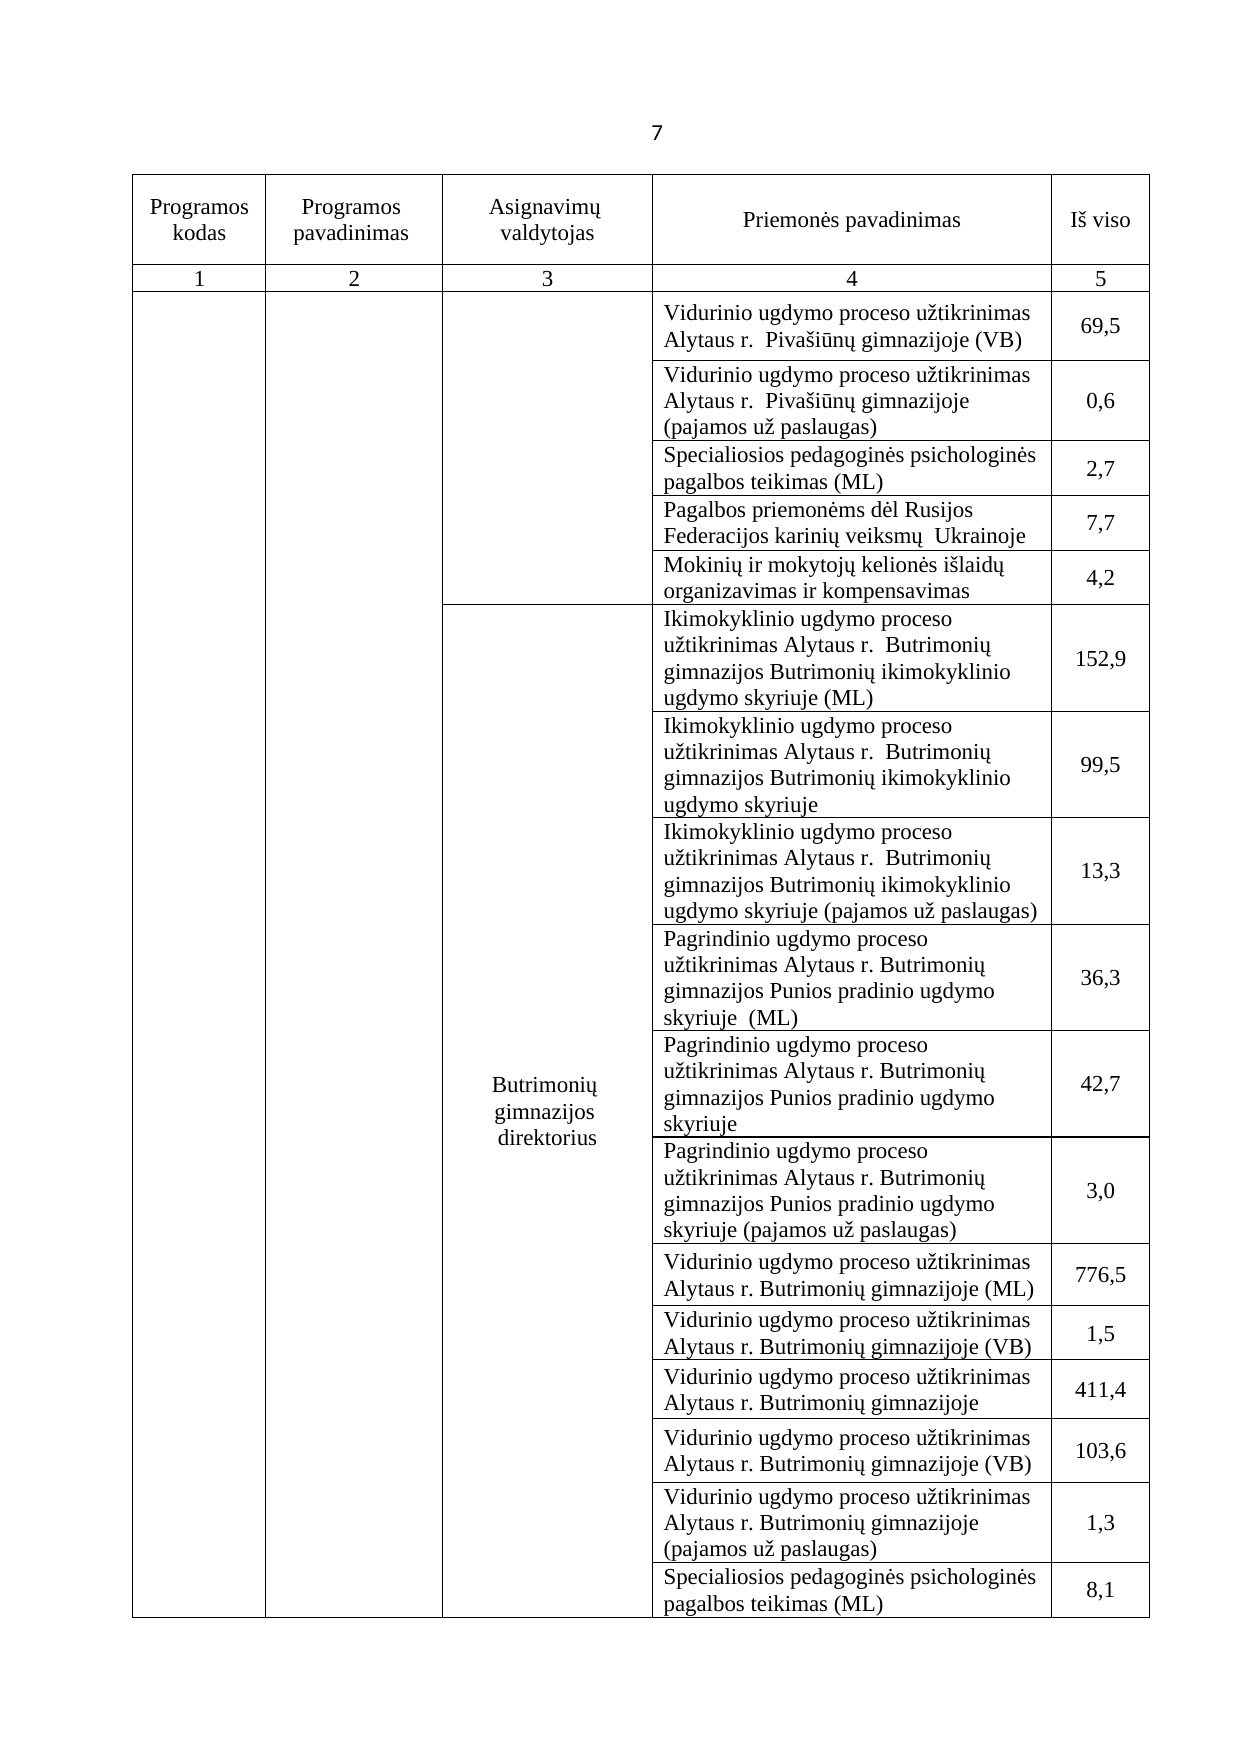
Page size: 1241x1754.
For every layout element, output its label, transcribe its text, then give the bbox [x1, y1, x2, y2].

table_cell 4,2 [1052, 551, 1149, 604]
table_cell 1,3 [1052, 1483, 1149, 1562]
table_cell Vidurinio ugdymo proceso užtikrinimas Alytaus r. Butrimonių gimnazijoje (VB) [653, 1419, 1051, 1482]
table_cell 776,5 [1052, 1244, 1149, 1305]
table_header Programos pavadinimas [266, 175, 442, 263]
table_cell 4 [653, 265, 1051, 291]
table_cell 13,3 [1052, 818, 1149, 923]
table_cell Vidurinio ugdymo proceso užtikrinimas Alytaus r. Butrimonių gimnazijoje (ML) [653, 1244, 1051, 1305]
table_cell Specialiosios pedagoginės psichologinės pagalbos teikimas (ML) [653, 1563, 1051, 1617]
table_cell 69,5 [1052, 292, 1149, 360]
table_cell 3 [443, 265, 652, 291]
table_cell Butrimonių gimnazijos direktorius [443, 605, 652, 1617]
table_cell [266, 292, 442, 1617]
table_cell 1 [133, 265, 265, 291]
table_cell 7,7 [1052, 496, 1149, 549]
table_header Priemonės pavadinimas [653, 175, 1051, 263]
table_cell Ikimokyklinio ugdymo proceso užtikrinimas Alytaus r. Butrimonių gimnazijos Butrimonių ikimokyklinio ugdymo skyriuje (ML) [653, 605, 1051, 711]
table_cell Pagrindinio ugdymo proceso užtikrinimas Alytaus r. Butrimonių gimnazijos Punios pradinio ugdymo skyriuje (ML) [653, 925, 1051, 1030]
table_cell 2 [266, 265, 442, 291]
table_cell 103,6 [1052, 1419, 1149, 1482]
table_cell 3,0 [1052, 1138, 1149, 1243]
table_cell Vidurinio ugdymo proceso užtikrinimas Alytaus r. Butrimonių gimnazijoje (pajamos už paslaugas) [653, 1483, 1051, 1562]
table_cell Pagrindinio ugdymo proceso užtikrinimas Alytaus r. Butrimonių gimnazijos Punios pradinio ugdymo skyriuje (pajamos už paslaugas) [653, 1138, 1051, 1243]
table_cell 5 [1052, 265, 1149, 291]
table_cell 99,5 [1052, 712, 1149, 817]
table_header Iš viso [1052, 175, 1149, 263]
table_cell Vidurinio ugdymo proceso užtikrinimas Alytaus r. Pivašiūnų gimnazijoje (VB) [653, 292, 1051, 360]
table_header Asignavimų valdytojas [443, 175, 652, 263]
table_header Programos kodas [133, 175, 265, 263]
table_cell Mokinių ir mokytojų kelionės išlaidų organizavimas ir kompensavimas [653, 551, 1051, 604]
table_cell 152,9 [1052, 605, 1149, 711]
table_cell Pagalbos priemonėms dėl Rusijos Federacijos karinių veiksmų Ukrainoje [653, 496, 1051, 549]
table_cell 42,7 [1052, 1031, 1149, 1136]
table_cell Vidurinio ugdymo proceso užtikrinimas Alytaus r. Butrimonių gimnazijoje [653, 1360, 1051, 1418]
table_cell 2,7 [1052, 441, 1149, 495]
table_cell 8,1 [1052, 1563, 1149, 1617]
table_cell 411,4 [1052, 1360, 1149, 1418]
table_cell 0,6 [1052, 361, 1149, 440]
table_cell Ikimokyklinio ugdymo proceso užtikrinimas Alytaus r. Butrimonių gimnazijos Butrimonių ikimokyklinio ugdymo skyriuje [653, 712, 1051, 817]
table_cell Specialiosios pedagoginės psichologinės pagalbos teikimas (ML) [653, 441, 1051, 495]
table_cell Pagrindinio ugdymo proceso užtikrinimas Alytaus r. Butrimonių gimnazijos Punios pradinio ugdymo skyriuje [653, 1031, 1051, 1136]
table_cell [133, 292, 265, 1617]
table_cell [443, 292, 652, 604]
table_cell 1,5 [1052, 1306, 1149, 1359]
table_cell Vidurinio ugdymo proceso užtikrinimas Alytaus r. Pivašiūnų gimnazijoje (pajamos už paslaugas) [653, 361, 1051, 440]
table_cell Vidurinio ugdymo proceso užtikrinimas Alytaus r. Butrimonių gimnazijoje (VB) [653, 1306, 1051, 1359]
table_cell 36,3 [1052, 925, 1149, 1030]
table_cell Ikimokyklinio ugdymo proceso užtikrinimas Alytaus r. Butrimonių gimnazijos Butrimonių ikimokyklinio ugdymo skyriuje (pajamos už paslaugas) [653, 818, 1051, 923]
